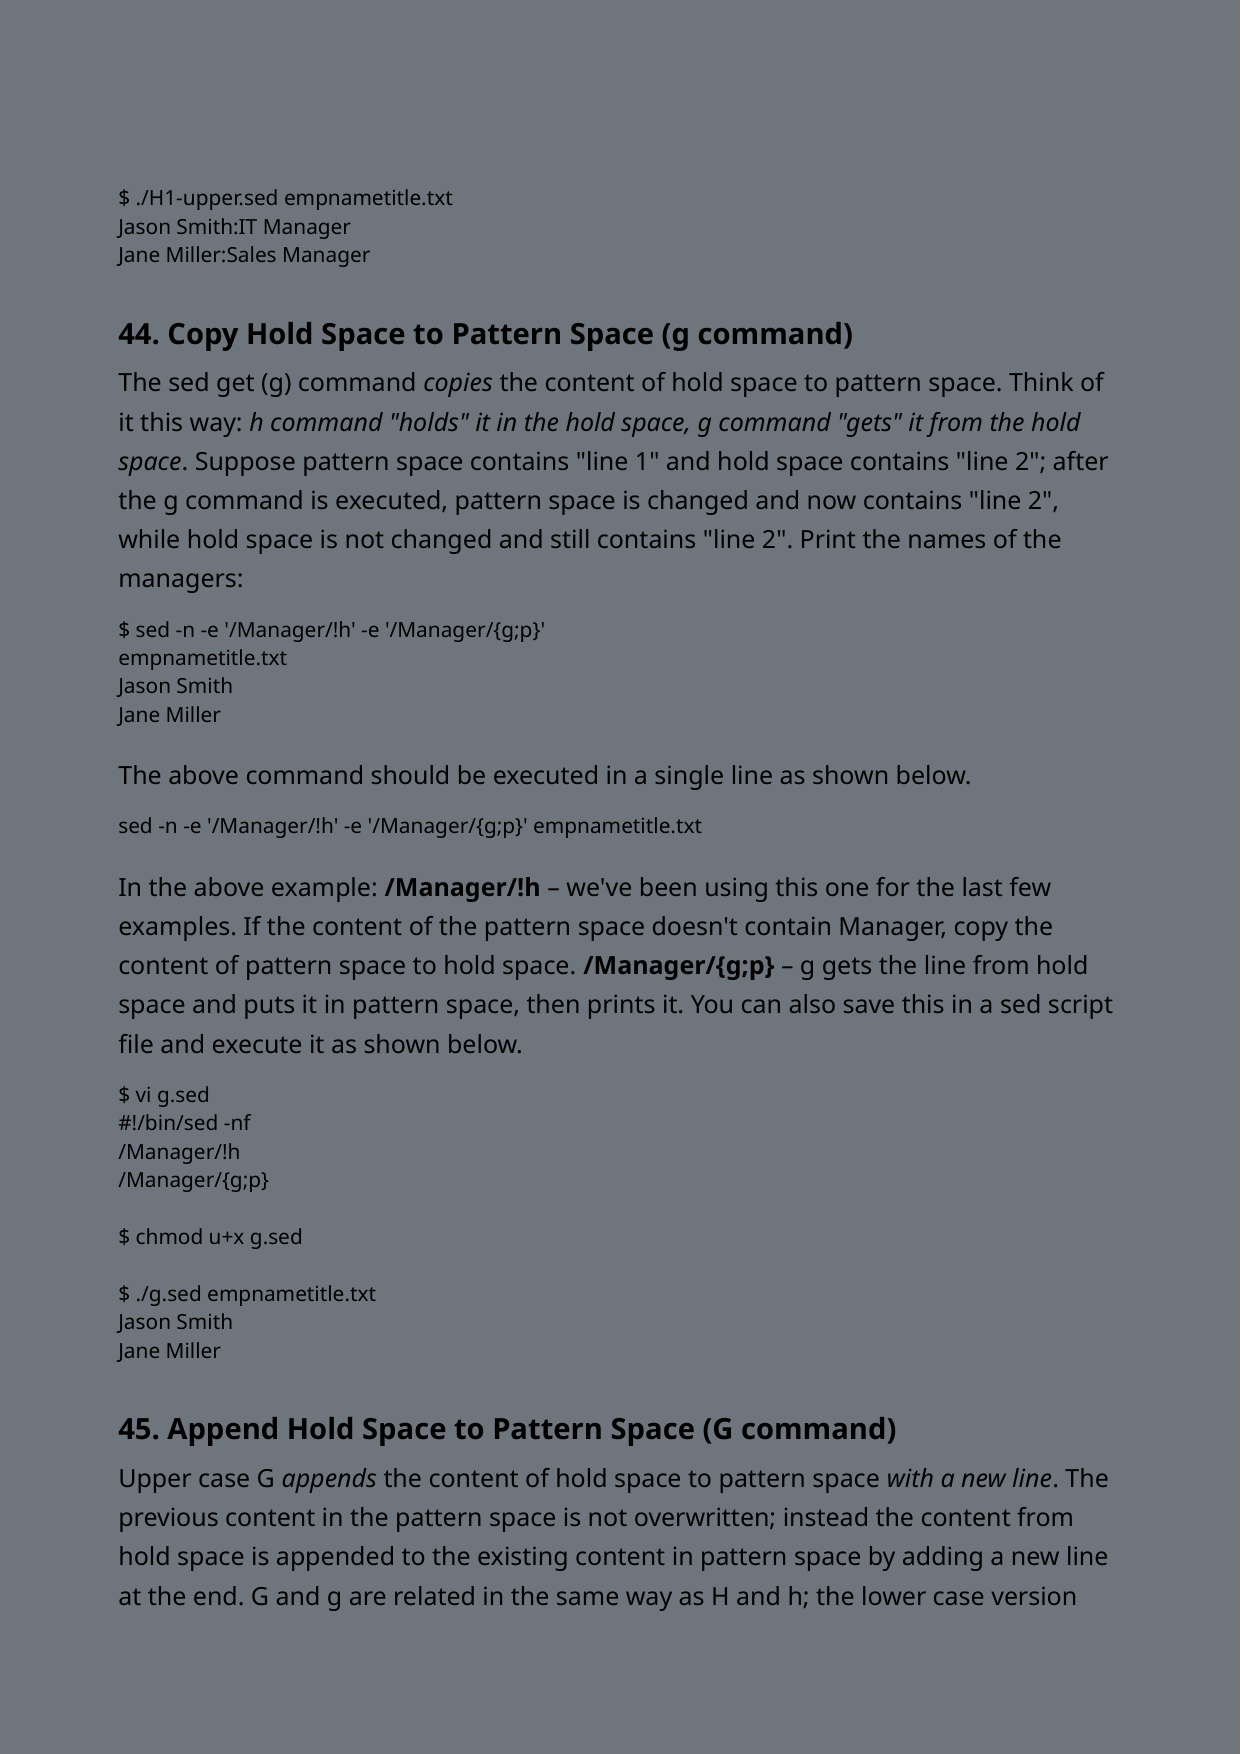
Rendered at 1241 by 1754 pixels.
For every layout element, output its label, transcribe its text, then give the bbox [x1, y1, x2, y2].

text Jason Smith [118, 672, 1122, 700]
text In the above example: /Manager/!h – we've been using this one for the last few examples. If the content of the pattern space doesn't contain Manager, copy the content of pattern space to hold space. /Manager/{g;p} – g gets the line from hold space and puts it in pattern space, then prints it. You can also save this in a sed script file and execute it as shown below. [118, 869, 1122, 1060]
text The above command should be executed in a single line as shown below. [118, 758, 1122, 792]
text $ chmod u+x g.sed [118, 1222, 1122, 1251]
subtitle 45. Append Hold Space to Pattern Space (G command) [118, 1408, 1122, 1448]
text Jane Miller [118, 1336, 1122, 1364]
text Jane Miller [118, 700, 1122, 728]
text /Manager/{g;p} [118, 1165, 1122, 1194]
text The sed get (g) command copies the content of hold space to pattern space. Think of it this way: h command "holds" it in the hold space, g command "gets" it from the hold space. Suppose pattern space contains "line 1" and hold space contains "line 2"; after the g command is executed, pattern space is changed and now contains "line 2", while hold space is not changed and still contains "line 2". Print the names of the managers: [118, 365, 1122, 595]
text $ ./H1-upper.sed empnametitle.txt [118, 183, 1122, 212]
text Jason Smith:IT Manager [118, 212, 1122, 240]
text #!/bin/sed -nf [118, 1108, 1122, 1137]
text Jason Smith [118, 1307, 1122, 1336]
text sed -n -e '/Manager/!h' -e '/Manager/{g;p}' empnametitle.txt [118, 812, 1122, 840]
text $ vi g.sed [118, 1080, 1122, 1108]
text $ ./g.sed empnametitle.txt [118, 1279, 1122, 1307]
text /Manager/!h [118, 1137, 1122, 1165]
text $ sed -n -e '/Manager/!h' -e '/Manager/{g;p}' [118, 615, 1122, 643]
text empnametitle.txt [118, 643, 1122, 672]
text Jane Miller:Sales Manager [118, 240, 1122, 269]
text Upper case G appends the content of hold space to pattern space with a new line. The previous content in the pattern space is not overwritten; instead the content from hold space is appended to the existing content in pattern space by adding a new line at the end. G and g are related in the same way as H and h; the lower case version [118, 1461, 1122, 1612]
subtitle 44. Copy Hold Space to Pattern Space (g command) [118, 313, 1122, 353]
